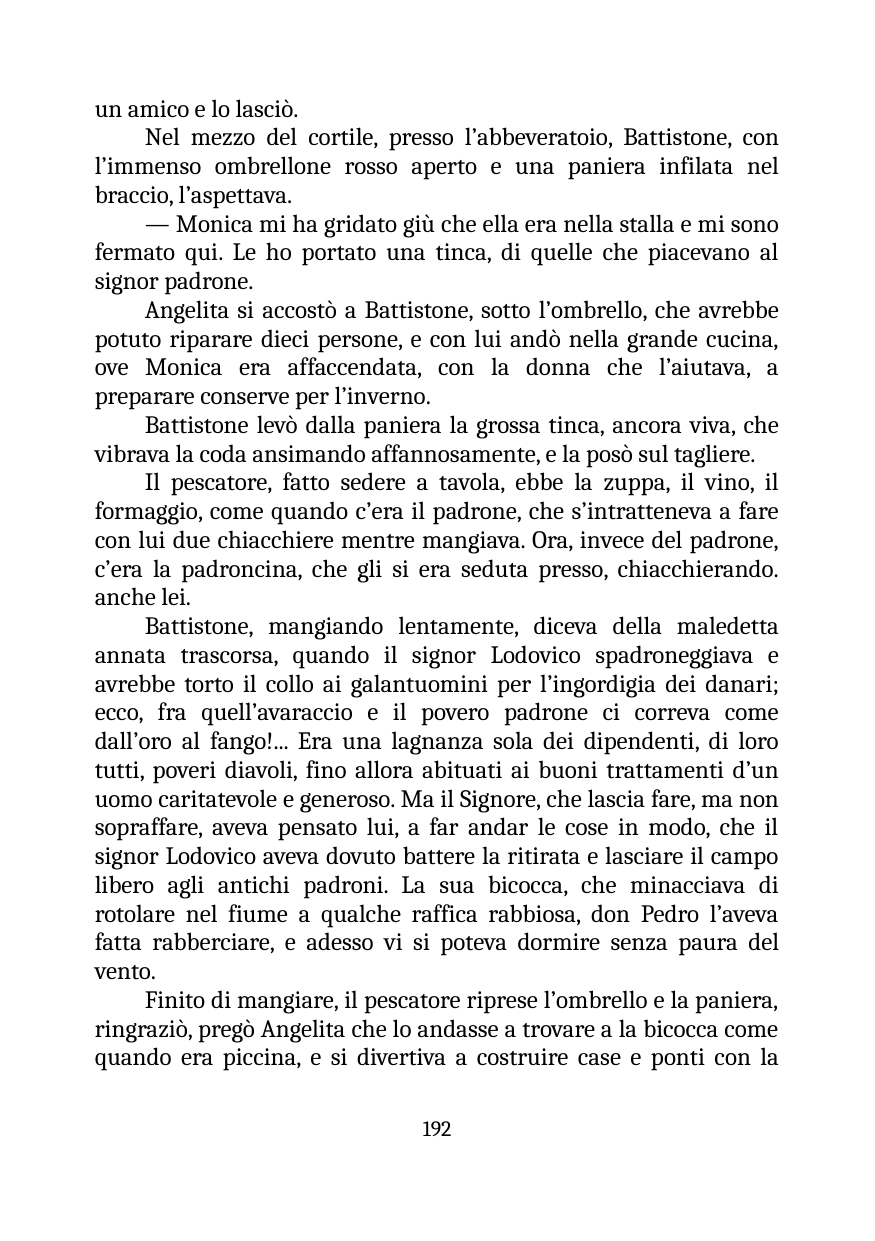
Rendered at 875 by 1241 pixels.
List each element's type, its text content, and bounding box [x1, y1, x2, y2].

text Nel mezzo del cortile, presso l’abbeveratoio, Battistone, con l’immenso ombrellone rosso aperto e una paniera infilata nel braccio, l’aspettava. [94, 123, 779, 209]
text Battistone, mangiando lentamente, diceva della maledetta annata trascorsa, quando il signor Lodovico spadroneggiava e avrebbe torto il collo ai galantuomini per l’ingordigia dei danari; ecco, fra quell’avaraccio e il povero padrone ci correva come dall’oro al fango!... Era una lagnanza sola dei dipendenti, di loro tutti, poveri diavoli, fino allora abituati ai buoni trattamenti d’un uomo caritatevole e generoso. Ma il Signore, che lascia fare, ma non sopraffare, aveva pensato lui, a far andar le cose in modo, che il signor Lodovico aveva dovuto battere la ritirata e lasciare il campo libero agli antichi padroni. La sua bicocca, che minacciava di rotolare nel fiume a qualche raffica rabbiosa, don Pedro l’aveva fatta rabberciare, e adesso vi si poteva dormire senza paura del vento. [94, 612, 779, 986]
text un amico e lo lasciò. [94, 94, 779, 123]
text Il pescatore, fatto sedere a tavola, ebbe la zuppa, il vino, il formaggio, come quando c’era il padrone, che s’intratteneva a fare con lui due chiacchiere mentre mangiava. Ora, invece del padrone, c’era la padroncina, che gli si era seduta presso, chiacchierando. anche lei. [94, 468, 779, 612]
text Battistone levò dalla paniera la grossa tinca, ancora viva, che vibrava la coda ansimando affannosamente, e la posò sul tagliere. [94, 411, 779, 468]
text Angelita si accostò a Battistone, sotto l’ombrello, che avrebbe potuto riparare dieci persone, e con lui andò nella grande cucina, ove Monica era affaccendata, con la donna che l’aiutava, a preparare conserve per l’inverno. [94, 296, 779, 411]
text — Monica mi ha gridato giù che ella era nella stalla e mi sono fermato qui. Le ho portato una tinca, di quelle che piacevano al signor padrone. [94, 209, 779, 296]
text Finito di mangiare, il pescatore riprese l’ombrello e la paniera, ringraziò, pregò Angelita che lo andasse a trovare a la bicocca come quando era piccina, e si divertiva a costruire case e ponti con la [94, 986, 779, 1072]
